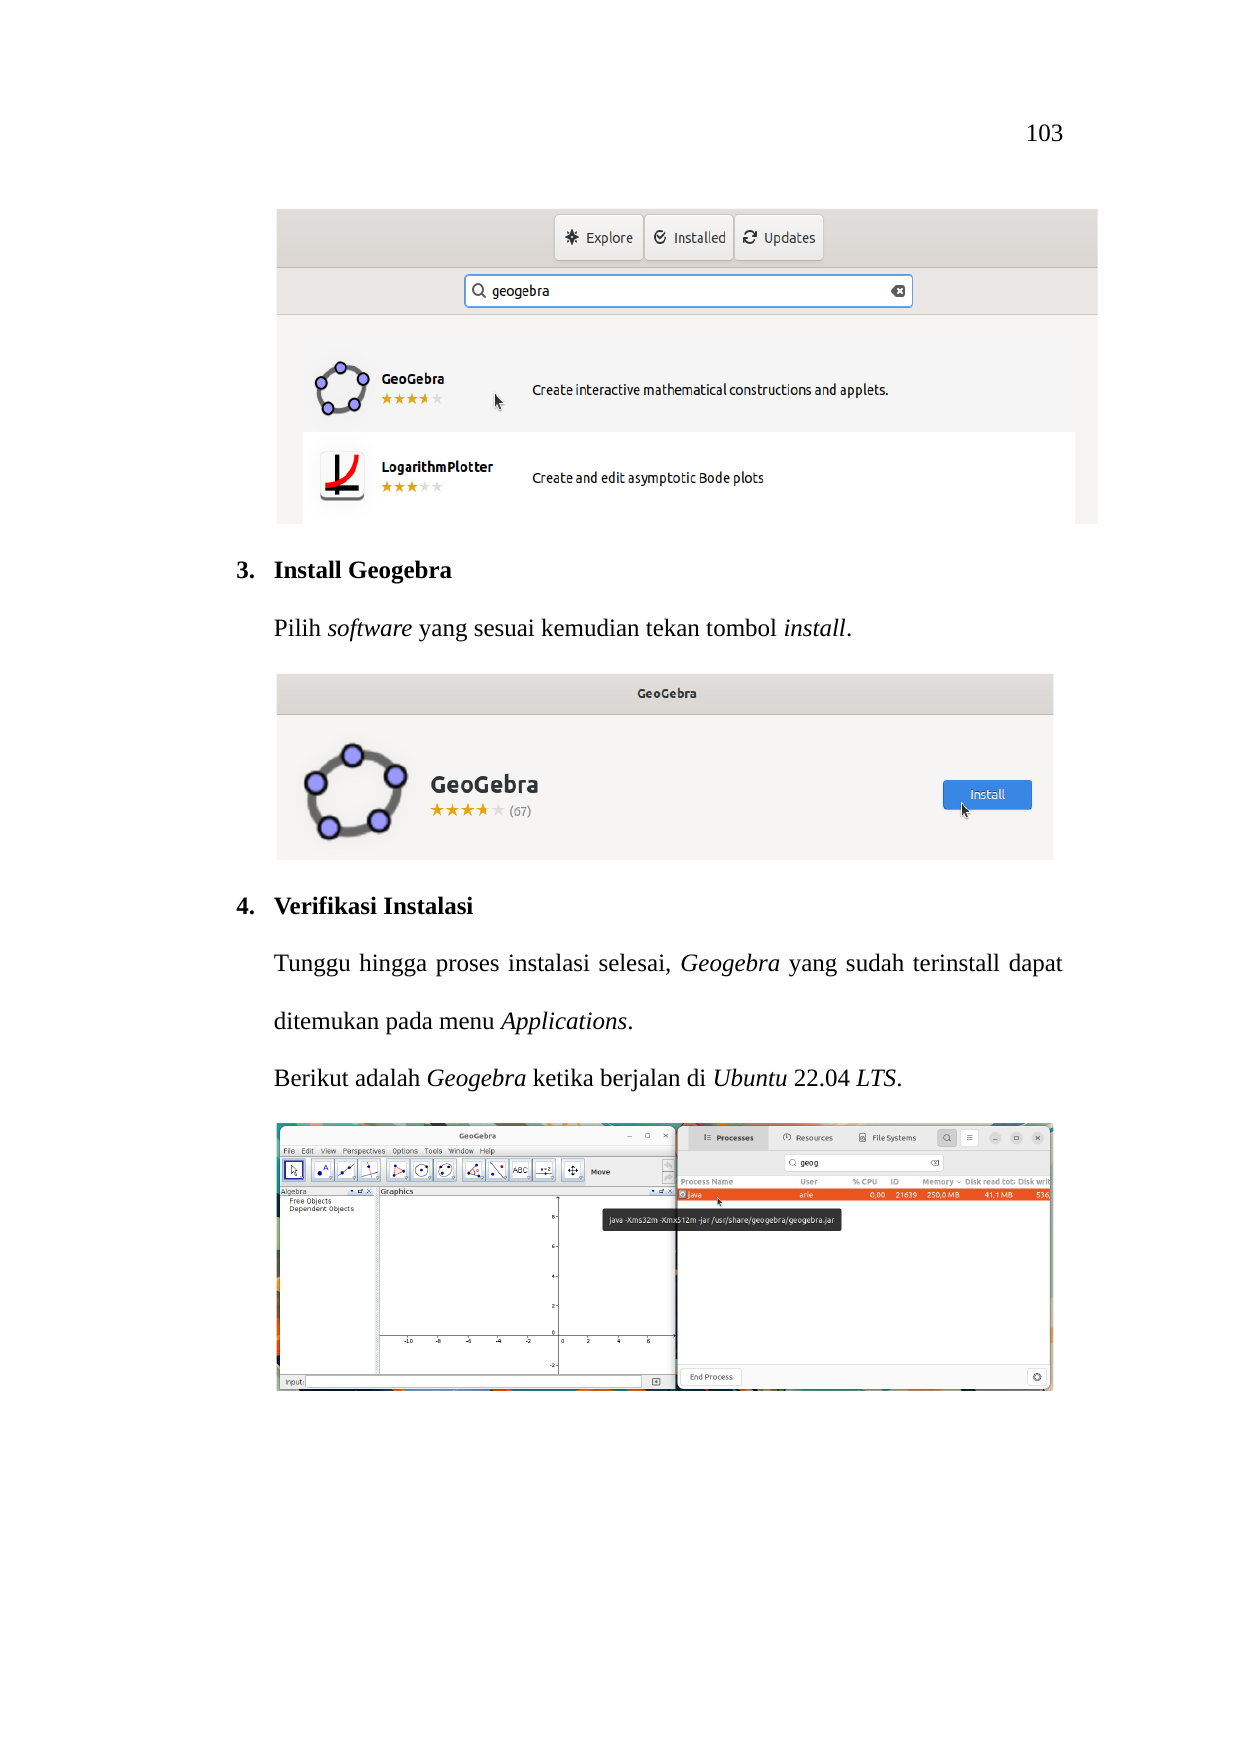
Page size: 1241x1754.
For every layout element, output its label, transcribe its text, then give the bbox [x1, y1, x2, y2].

list Pilih software yang sesuai kemudian tekan tombol install. [236, 613, 1063, 642]
picture [276, 673, 1054, 860]
list Verifikasi Instalasi [236, 891, 1063, 920]
list Tunggu hingga proses instalasi selesai, Geogebra yang sudah terinstall dapat ditemukan pada menu Applications. [236, 948, 1063, 1035]
picture [276, 1123, 1054, 1391]
list Berikut adalah Geogebra ketika berjalan di Ubuntu 22.04 LTS. [236, 1063, 1063, 1092]
picture [276, 208, 1098, 524]
list Install Geogebra [236, 556, 1063, 584]
